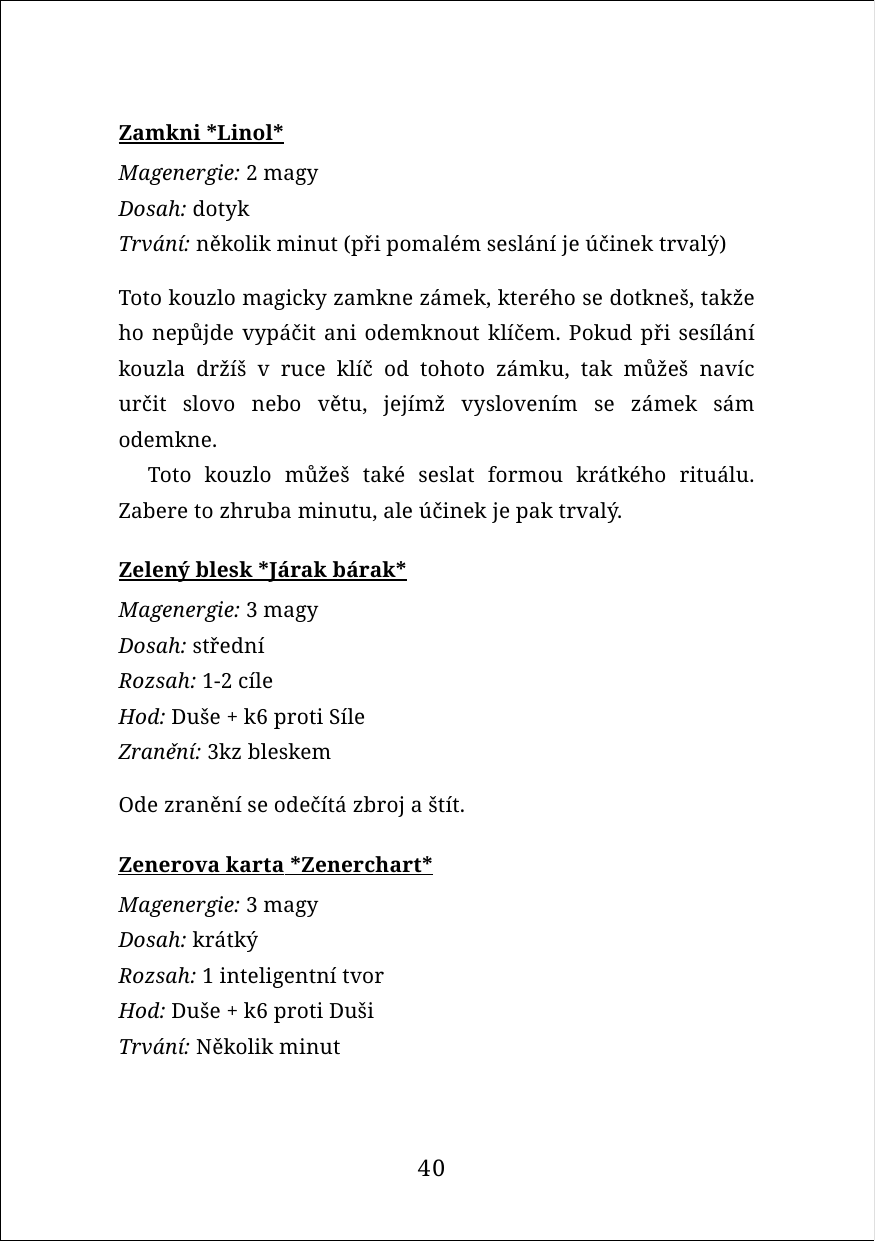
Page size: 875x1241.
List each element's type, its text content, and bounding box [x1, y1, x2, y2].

subtitle Zamkni *Linol* [118, 118, 756, 147]
text Ode zranění se odečítá zbroj a štít. [118, 791, 756, 819]
text Magenergie: 3 magy Dosah: krátký Rozsah: 1 inteligentní tvor Hod: Duše + k6 proti Duši Trvání: Několik minut [118, 890, 756, 1060]
subtitle Zelený blesk *Járak bárak* [118, 555, 756, 583]
text Magenergie: 3 magy Dosah: střední Rozsah: 1-2 cíle Hod: Duše + k6 proti Síle Zranění: 3kz bleskem [118, 595, 756, 766]
subtitle Zenerova karta *Zenerchart* [118, 850, 756, 878]
text Toto kouzlo magicky zamkne zámek, kterého se dotkneš, takže ho nepůjde vypáčit ani odemknout klíčem. Pokud při sesílání kouzla držíš v ruce klíč od tohoto zámku, tak můžeš navíc určit slovo nebo větu, jejímž vyslovením se zámek sám odemkne. Toto kouzlo můžeš také seslat formou krátkého rituálu. Zabere to zhruba minutu, ale účinek je pak trvalý. [118, 283, 756, 524]
text Magenergie: 2 magy Dosah: dotyk Trvání: několik minut (při pomalém seslání je účinek trvalý) [118, 158, 756, 258]
